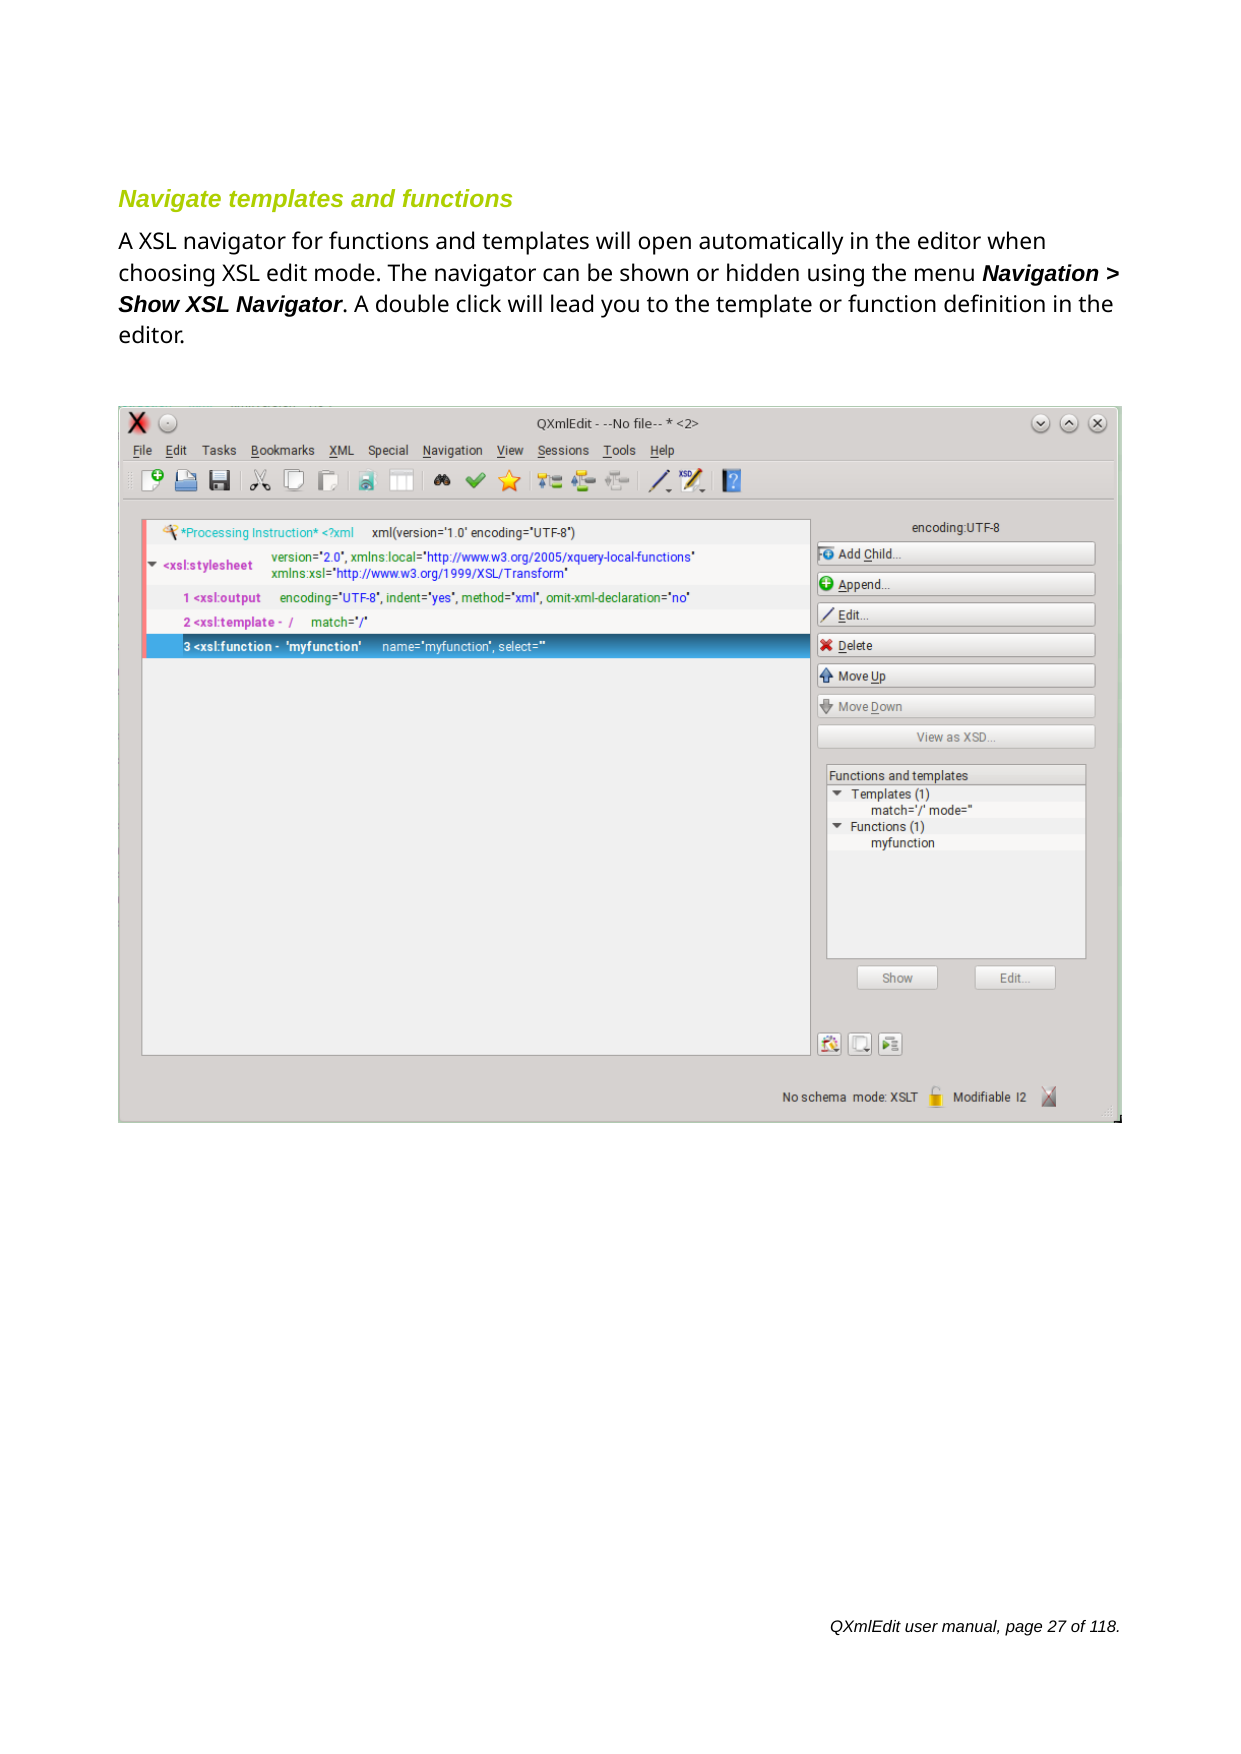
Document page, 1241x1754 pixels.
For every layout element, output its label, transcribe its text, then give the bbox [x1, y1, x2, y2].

text A XSL navigator for functions and templates will open automatically in the editor when choosing XSL edit mode. The navigator can be shown or hidden using the menu Navigation > Show XSL Navigator. A double click will lead you to the template or function definition in the editor. [118, 225, 1122, 350]
picture [118, 406, 1122, 1123]
subtitle Navigate templates and functions [118, 184, 1122, 213]
